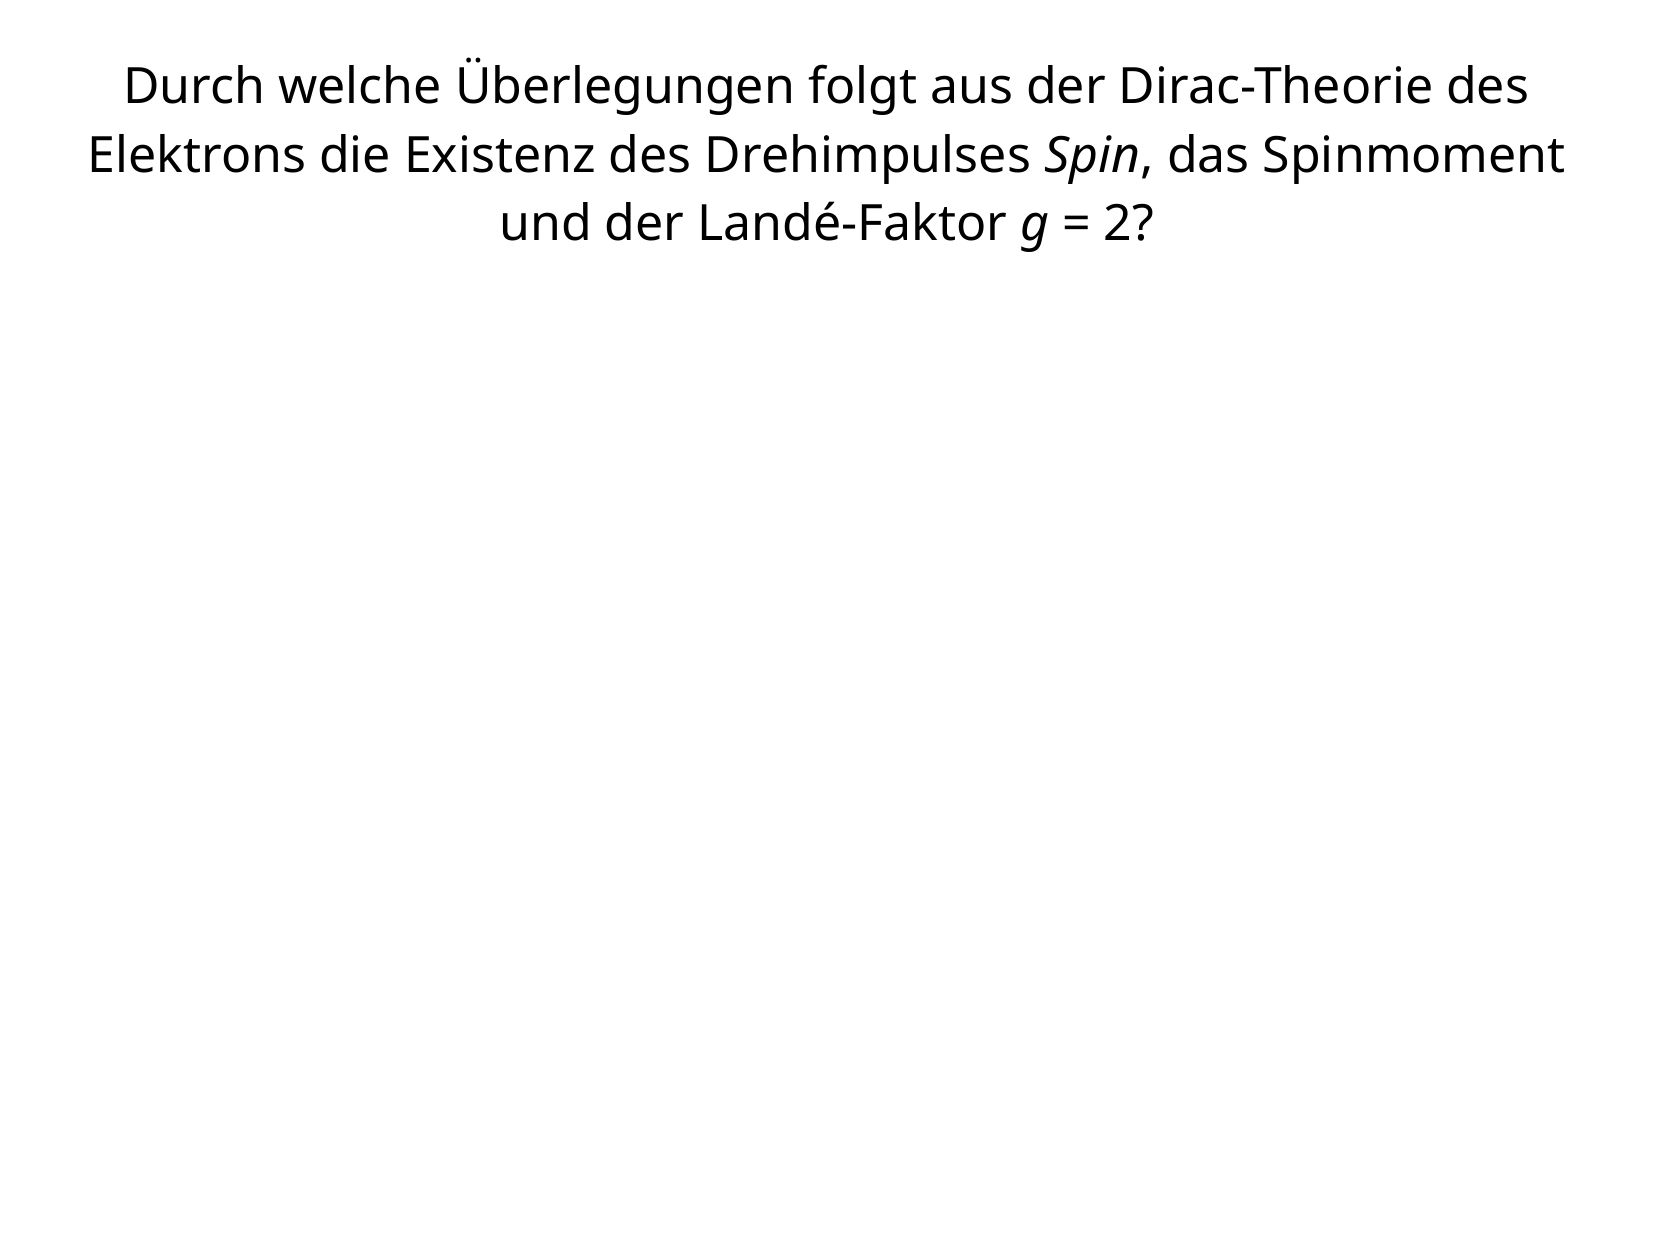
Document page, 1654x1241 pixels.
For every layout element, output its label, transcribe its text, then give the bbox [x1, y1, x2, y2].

title Durch welche Überlegungen folgt aus der Dirac-Theorie des Elektrons die Existenz des Drehimpulses Spin, das Spinmoment und der Landé-Faktor g = 2? [82, 49, 1571, 257]
